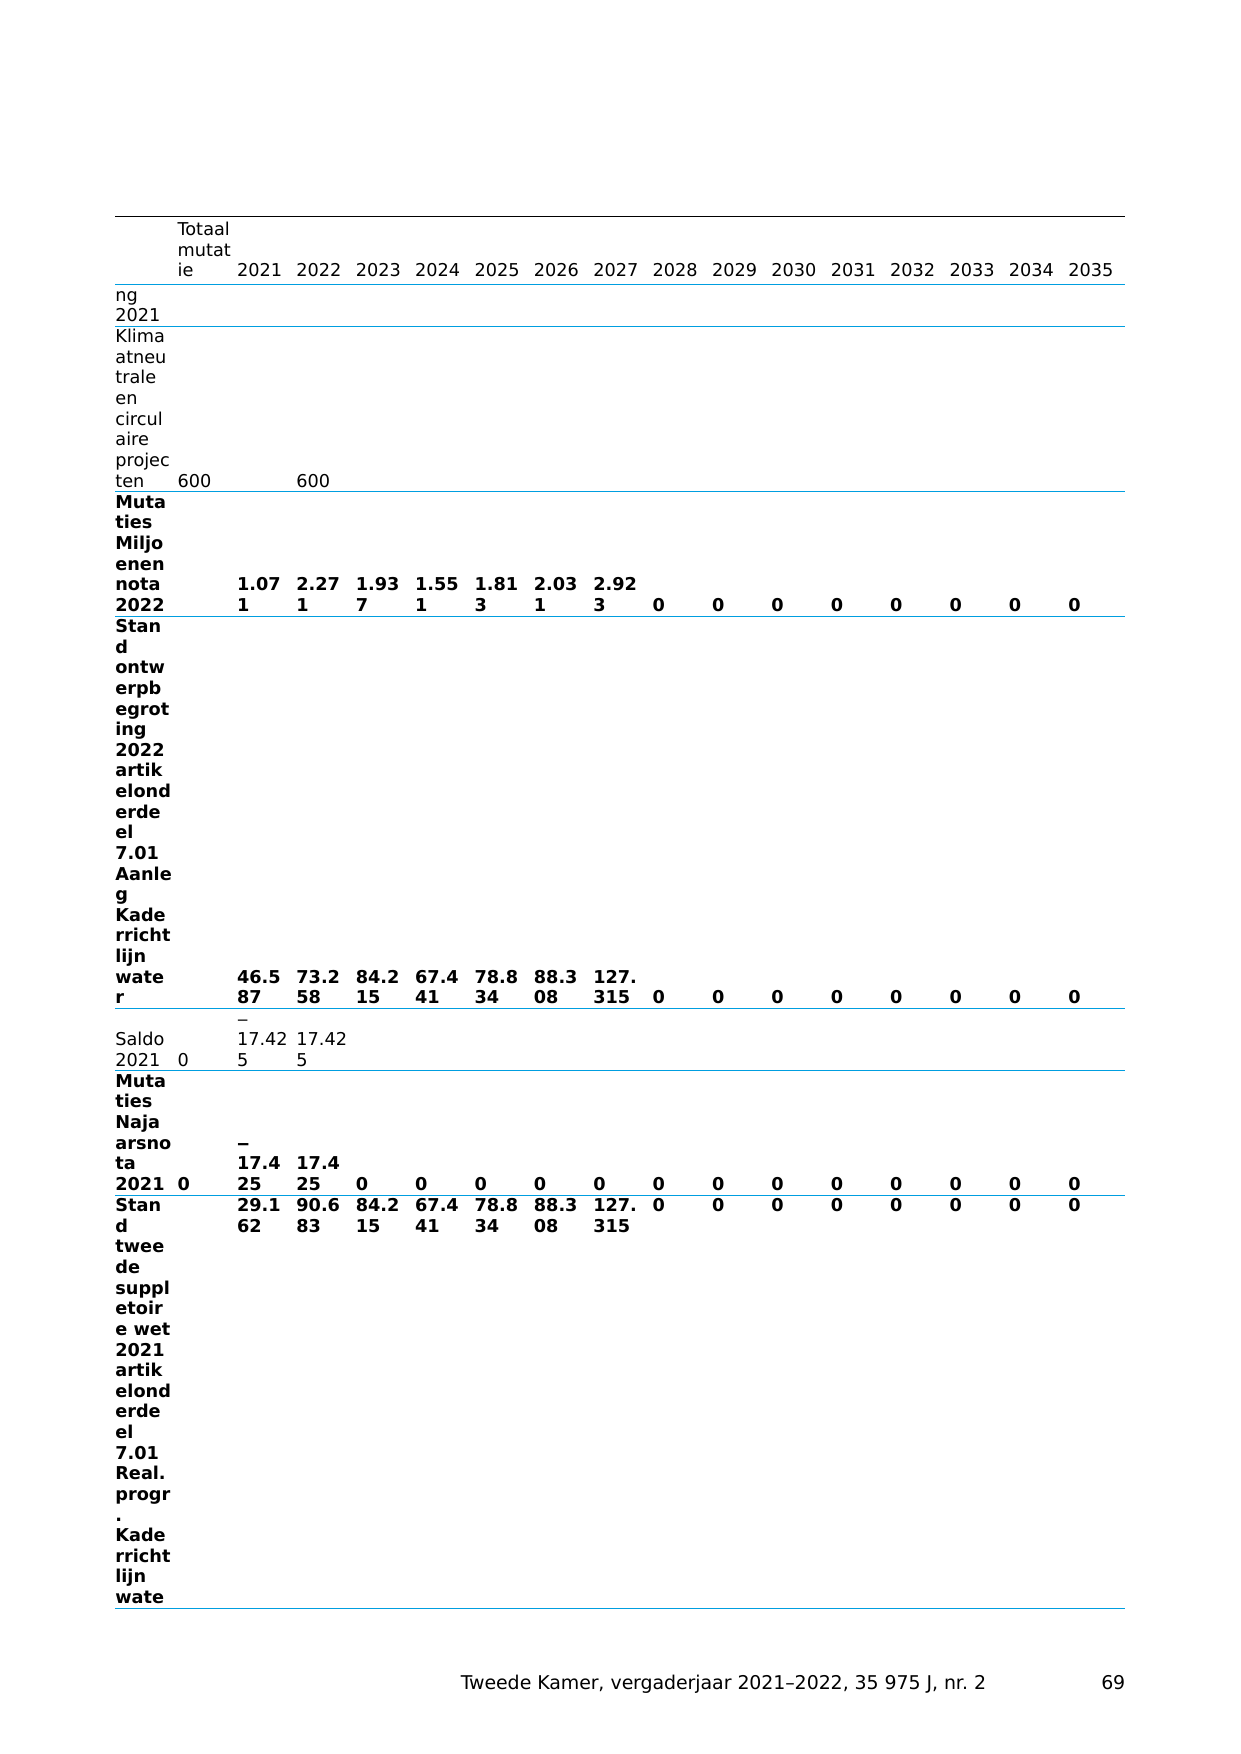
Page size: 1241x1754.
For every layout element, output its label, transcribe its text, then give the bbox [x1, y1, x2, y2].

table_cell [946, 327, 1006, 491]
table_cell [590, 285, 649, 326]
table_cell 0 [1065, 492, 1125, 616]
table_cell 0 [887, 492, 946, 616]
table_cell 2035 [1065, 217, 1125, 284]
table_cell 0 [828, 1071, 887, 1194]
table_cell [471, 327, 531, 491]
table_cell [1006, 327, 1065, 491]
table_cell [531, 327, 590, 491]
table_cell [1065, 285, 1125, 326]
table_cell 2024 [412, 217, 471, 284]
table_cell [828, 1009, 887, 1070]
table_cell [175, 285, 234, 326]
table_cell 0 [1006, 1196, 1065, 1608]
table_cell 0 [531, 1071, 590, 1194]
table_cell 84.215 [353, 617, 412, 1008]
table_cell 0 [471, 1071, 531, 1194]
table_cell 67.441 [412, 617, 471, 1008]
table_cell 0 [828, 617, 887, 1008]
table_cell 0 [768, 1071, 828, 1194]
table_cell [768, 327, 828, 491]
table_cell [412, 327, 471, 491]
table_cell 2.923 [590, 492, 649, 616]
table_cell 2025 [471, 217, 531, 284]
table_cell [828, 285, 887, 326]
table_cell [1006, 1009, 1065, 1070]
table_header Tabel 16 Artikel 7 Investeren in waterkwaliteit (bedragen x € 1.000) [115, 191, 1125, 216]
table_cell [353, 1009, 412, 1070]
table_cell 2033 [946, 217, 1006, 284]
table_cell 90.683 [293, 1196, 353, 1608]
table_cell [115, 217, 174, 284]
table_cell 2032 [887, 217, 946, 284]
table_cell ‒ 17.425 [234, 1071, 293, 1194]
table_cell [887, 327, 946, 491]
table_cell 2022 [293, 217, 353, 284]
table_cell [471, 1009, 531, 1070]
table_cell [531, 1009, 590, 1070]
table_cell Totaal mutatie [175, 217, 234, 284]
table_cell 0 [709, 617, 768, 1008]
table_cell [234, 285, 293, 326]
table_cell Mutaties Najaarsnota 2021 [115, 1071, 174, 1194]
table_cell [175, 492, 234, 616]
table_cell 0 [768, 492, 828, 616]
table_cell 2026 [531, 217, 590, 284]
table_cell 600 [293, 327, 353, 491]
table_cell 2021 [234, 217, 293, 284]
table_cell 67.441 [412, 1196, 471, 1608]
table_cell 2031 [828, 217, 887, 284]
table_cell ng 2021 [115, 285, 174, 326]
table_cell 2030 [768, 217, 828, 284]
table_cell 17.425 [293, 1009, 353, 1070]
table_cell 0 [650, 1071, 709, 1194]
table_cell 2023 [353, 217, 412, 284]
table_cell 1.813 [471, 492, 531, 616]
table_cell [175, 1196, 234, 1608]
table_cell 0 [650, 617, 709, 1008]
table_cell [412, 285, 471, 326]
table_cell 84.215 [353, 1196, 412, 1608]
table_cell 2028 [650, 217, 709, 284]
table_cell 2034 [1006, 217, 1065, 284]
table_cell 0 [887, 1196, 946, 1608]
table_cell [946, 285, 1006, 326]
table_cell 2.031 [531, 492, 590, 616]
table_cell 0 [175, 1009, 234, 1070]
table_cell [353, 327, 412, 491]
table_cell 88.308 [531, 617, 590, 1008]
table_cell 0 [1065, 1196, 1125, 1608]
table_cell 0 [709, 1071, 768, 1194]
table_cell 29.162 [234, 1196, 293, 1608]
table_cell 0 [1065, 1071, 1125, 1194]
table_cell 0 [946, 1196, 1006, 1608]
table_cell [946, 1009, 1006, 1070]
table_cell 2.271 [293, 492, 353, 616]
table_cell 0 [709, 1196, 768, 1608]
table_cell 0 [946, 1071, 1006, 1194]
table_cell 0 [887, 617, 946, 1008]
table_cell 0 [1006, 1071, 1065, 1194]
table_cell Klimaatneutrale en circulaire projecten [115, 327, 174, 491]
table_cell Stand ontwerpbegroting 2022 artikelonderdeel 7.01 Aanleg Kaderrichtlijn water [115, 617, 174, 1008]
table_cell 127.315 [590, 617, 649, 1008]
table_cell 0 [828, 1196, 887, 1608]
table_cell 78.834 [471, 617, 531, 1008]
table_cell 0 [650, 492, 709, 616]
table_cell 2027 [590, 217, 649, 284]
table_cell Stand tweede suppletoire wet 2021 artikelonderdeel 7.01 Real. progr. Kaderrichtlijn wate [115, 1196, 174, 1608]
table_cell 1.071 [234, 492, 293, 616]
table_cell 2029 [709, 217, 768, 284]
table_cell 0 [828, 492, 887, 616]
table_cell 0 [946, 492, 1006, 616]
table_cell [234, 327, 293, 491]
table_cell 0 [590, 1071, 649, 1194]
table_cell 0 [1006, 492, 1065, 616]
table_cell [709, 1009, 768, 1070]
table_cell [590, 1009, 649, 1070]
table_cell [175, 617, 234, 1008]
table_cell 0 [175, 1071, 234, 1194]
table_cell 0 [1065, 617, 1125, 1008]
table_cell 0 [353, 1071, 412, 1194]
table_cell [1065, 1009, 1125, 1070]
table_cell [828, 327, 887, 491]
table_cell [471, 285, 531, 326]
table_cell [709, 327, 768, 491]
table_cell 1.551 [412, 492, 471, 616]
table_cell 0 [887, 1071, 946, 1194]
table_cell 0 [709, 492, 768, 616]
table_cell [531, 285, 590, 326]
table_cell 127.315 [590, 1196, 649, 1608]
table_cell 1.937 [353, 492, 412, 616]
table_cell [887, 285, 946, 326]
table_cell Mutaties Miljoenennota 2022 [115, 492, 174, 616]
table_cell [293, 285, 353, 326]
table_cell 46.587 [234, 617, 293, 1008]
table_cell [412, 1009, 471, 1070]
table_cell [768, 285, 828, 326]
table_cell 73.258 [293, 617, 353, 1008]
table_cell 0 [768, 617, 828, 1008]
table_cell 78.834 [471, 1196, 531, 1608]
table_cell [650, 1009, 709, 1070]
table_cell [353, 285, 412, 326]
table_cell [709, 285, 768, 326]
table_cell 0 [946, 617, 1006, 1008]
table_cell [887, 1009, 946, 1070]
table_cell [768, 1009, 828, 1070]
table_cell [1006, 285, 1065, 326]
table_cell Saldo 2021 [115, 1009, 174, 1070]
table_cell 0 [1006, 617, 1065, 1008]
table_cell 0 [412, 1071, 471, 1194]
table_cell 88.308 [531, 1196, 590, 1608]
table_cell 17.425 [293, 1071, 353, 1194]
table_cell 0 [768, 1196, 828, 1608]
table_cell [1065, 327, 1125, 491]
table_cell 600 [175, 327, 234, 491]
table_cell ‒ 17.425 [234, 1009, 293, 1070]
table_cell [590, 327, 649, 491]
table_cell [650, 327, 709, 491]
table_cell 0 [650, 1196, 709, 1608]
table_cell [650, 285, 709, 326]
